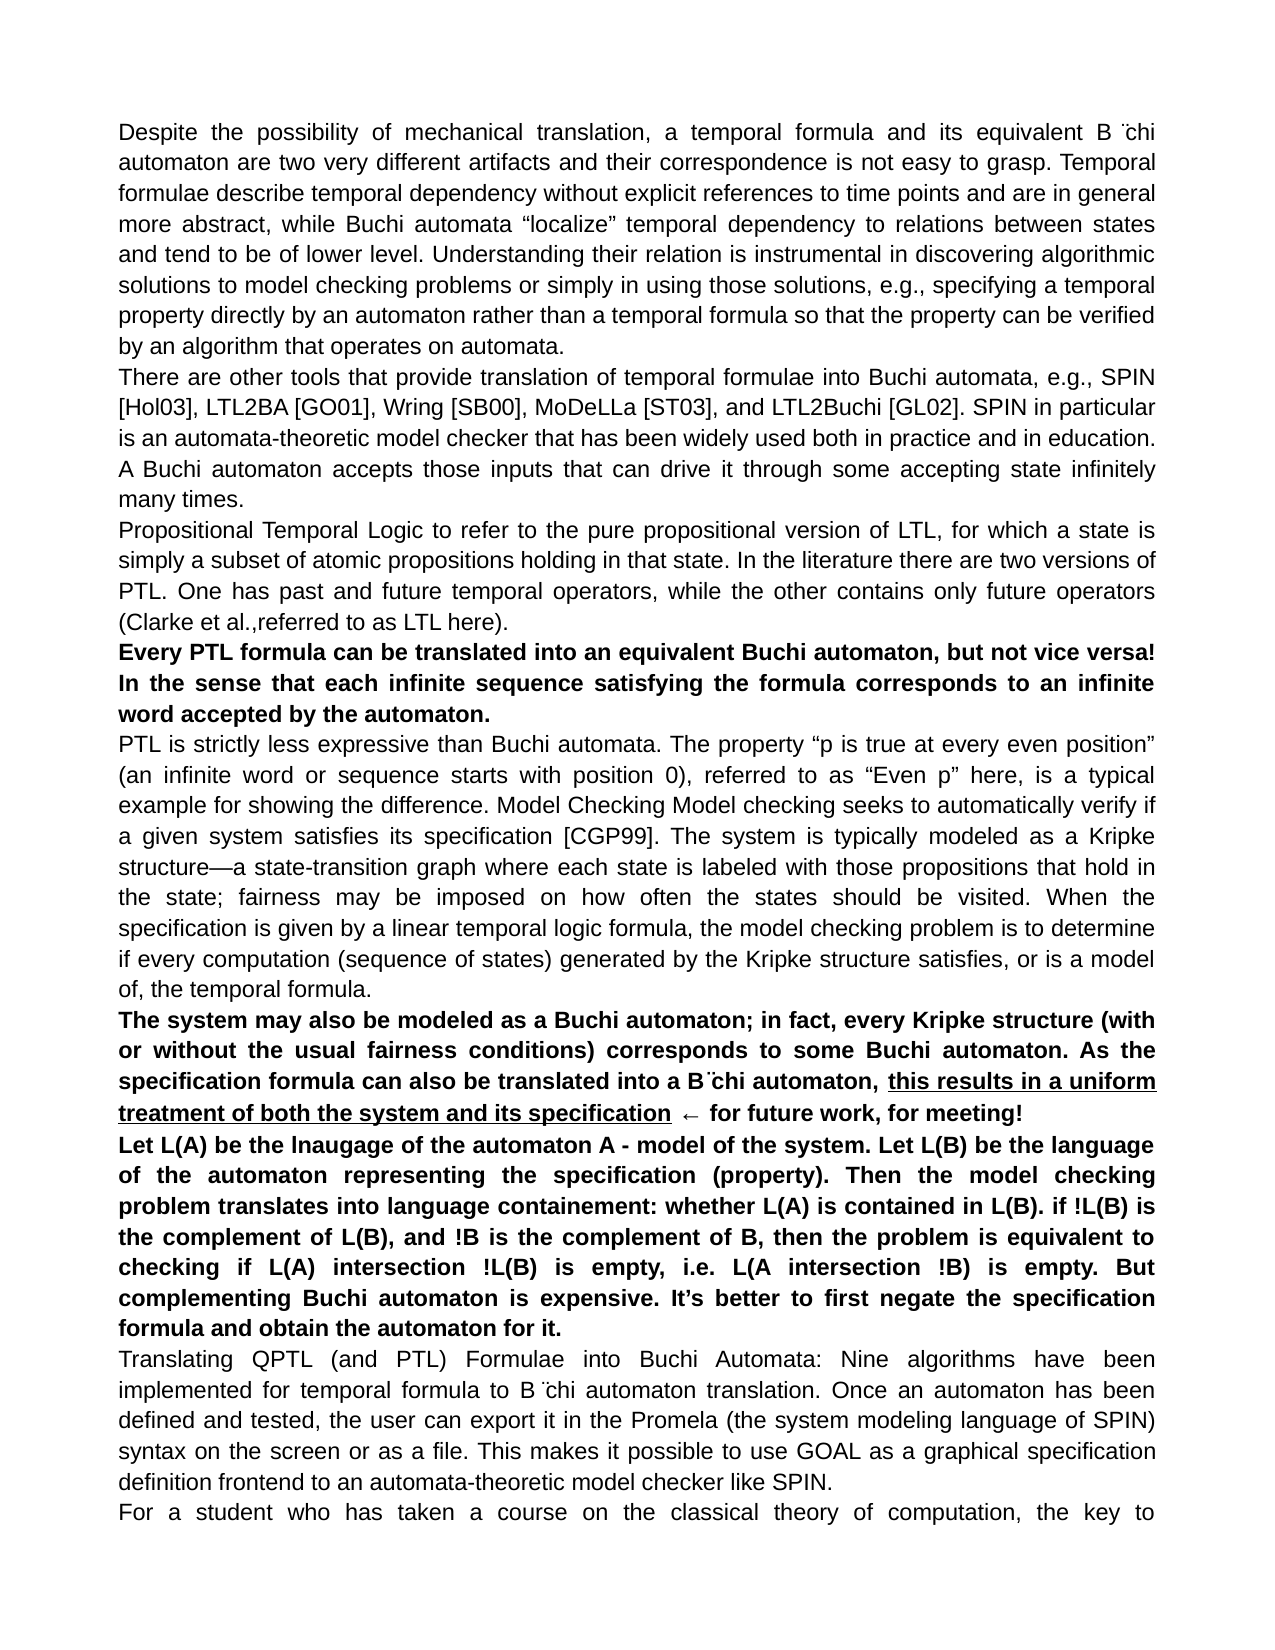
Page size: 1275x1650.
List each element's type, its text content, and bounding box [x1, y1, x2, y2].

text The system may also be modeled as a Buchi automaton; in fact, every Kripke structure (with or without the usual fairness conditions) corresponds to some Buchi automaton. As the specification formula can also be translated into a B ̈chi automaton, this results in a uniform treatment of both the system and its specification ← for future work, for meeting! [118, 1006, 1157, 1127]
text Propositional Temporal Logic to refer to the pure propositional version of LTL, for which a state is simply a subset of atomic propositions holding in that state. In the literature there are two versions of PTL. One has past and future temporal operators, while the other contains only future operators (Clarke et al.,referred to as LTL here). [118, 516, 1157, 635]
text For a student who has taken a course on the classical theory of computation, the key to [118, 1498, 1157, 1525]
text Let L(A) be the lnaugage of the automaton A - model of the system. Let L(B) be the language of the automaton representing the specification (property). Then the model checking problem translates into language containement: whether L(A) is contained in L(B). if !L(B) is the complement of L(B), and !B is the complement of B, then the problem is equivalent to checking if L(A) intersection !L(B) is empty, i.e. L(A intersection !B) is empty. But complementing Buchi automaton is expensive. It’s better to first negate the specification formula and obtain the automaton for it. [118, 1131, 1157, 1342]
text PTL is strictly less expressive than Buchi automata. The property “p is true at every even position” (an infinite word or sequence starts with position 0), referred to as “Even p” here, is a typical example for showing the difference. Model Checking Model checking seeks to automatically verify if a given system satisfies its specification [CGP99]. The system is typically modeled as a Kripke structure—a state-transition graph where each state is labeled with those propositions that hold in the state; fairness may be imposed on how often the states should be visited. When the specification is given by a linear temporal logic formula, the model checking problem is to determine if every computation (sequence of states) generated by the Kripke structure satisfies, or is a model of, the temporal formula. [118, 731, 1157, 1002]
text There are other tools that provide translation of temporal formulae into Buchi automata, e.g., SPIN [Hol03], LTL2BA [GO01], Wring [SB00], MoDeLLa [ST03], and LTL2Buchi [GL02]. SPIN in particular is an automata-theoretic model checker that has been widely used both in practice and in education. A Buchi automaton accepts those inputs that can drive it through some accepting state infinitely many times. [118, 363, 1157, 512]
text Despite the possibility of mechanical translation, a temporal formula and its equivalent B ̈chi automaton are two very different artifacts and their correspondence is not easy to grasp. Temporal formulae describe temporal dependency without explicit references to time points and are in general more abstract, while Buchi automata “localize” temporal dependency to relations between states and tend to be of lower level. Understanding their relation is instrumental in discovering algorithmic solutions to model checking problems or simply in using those solutions, e.g., specifying a temporal property directly by an automaton rather than a temporal formula so that the property can be verified by an algorithm that operates on automata. [118, 118, 1157, 359]
text Every PTL formula can be translated into an equivalent Buchi automaton, but not vice versa! In the sense that each infinite sequence satisfying the formula corresponds to an infinite word accepted by the automaton. [118, 639, 1157, 727]
text Translating QPTL (and PTL) Formulae into Buchi Automata: Nine algorithms have been implemented for temporal formula to B ̈chi automaton translation. Once an automaton has been defined and tested, the user can export it in the Promela (the system modeling language of SPIN) syntax on the screen or as a file. This makes it possible to use GOAL as a graphical specification definition frontend to an automata-theoretic model checker like SPIN. [118, 1345, 1157, 1495]
